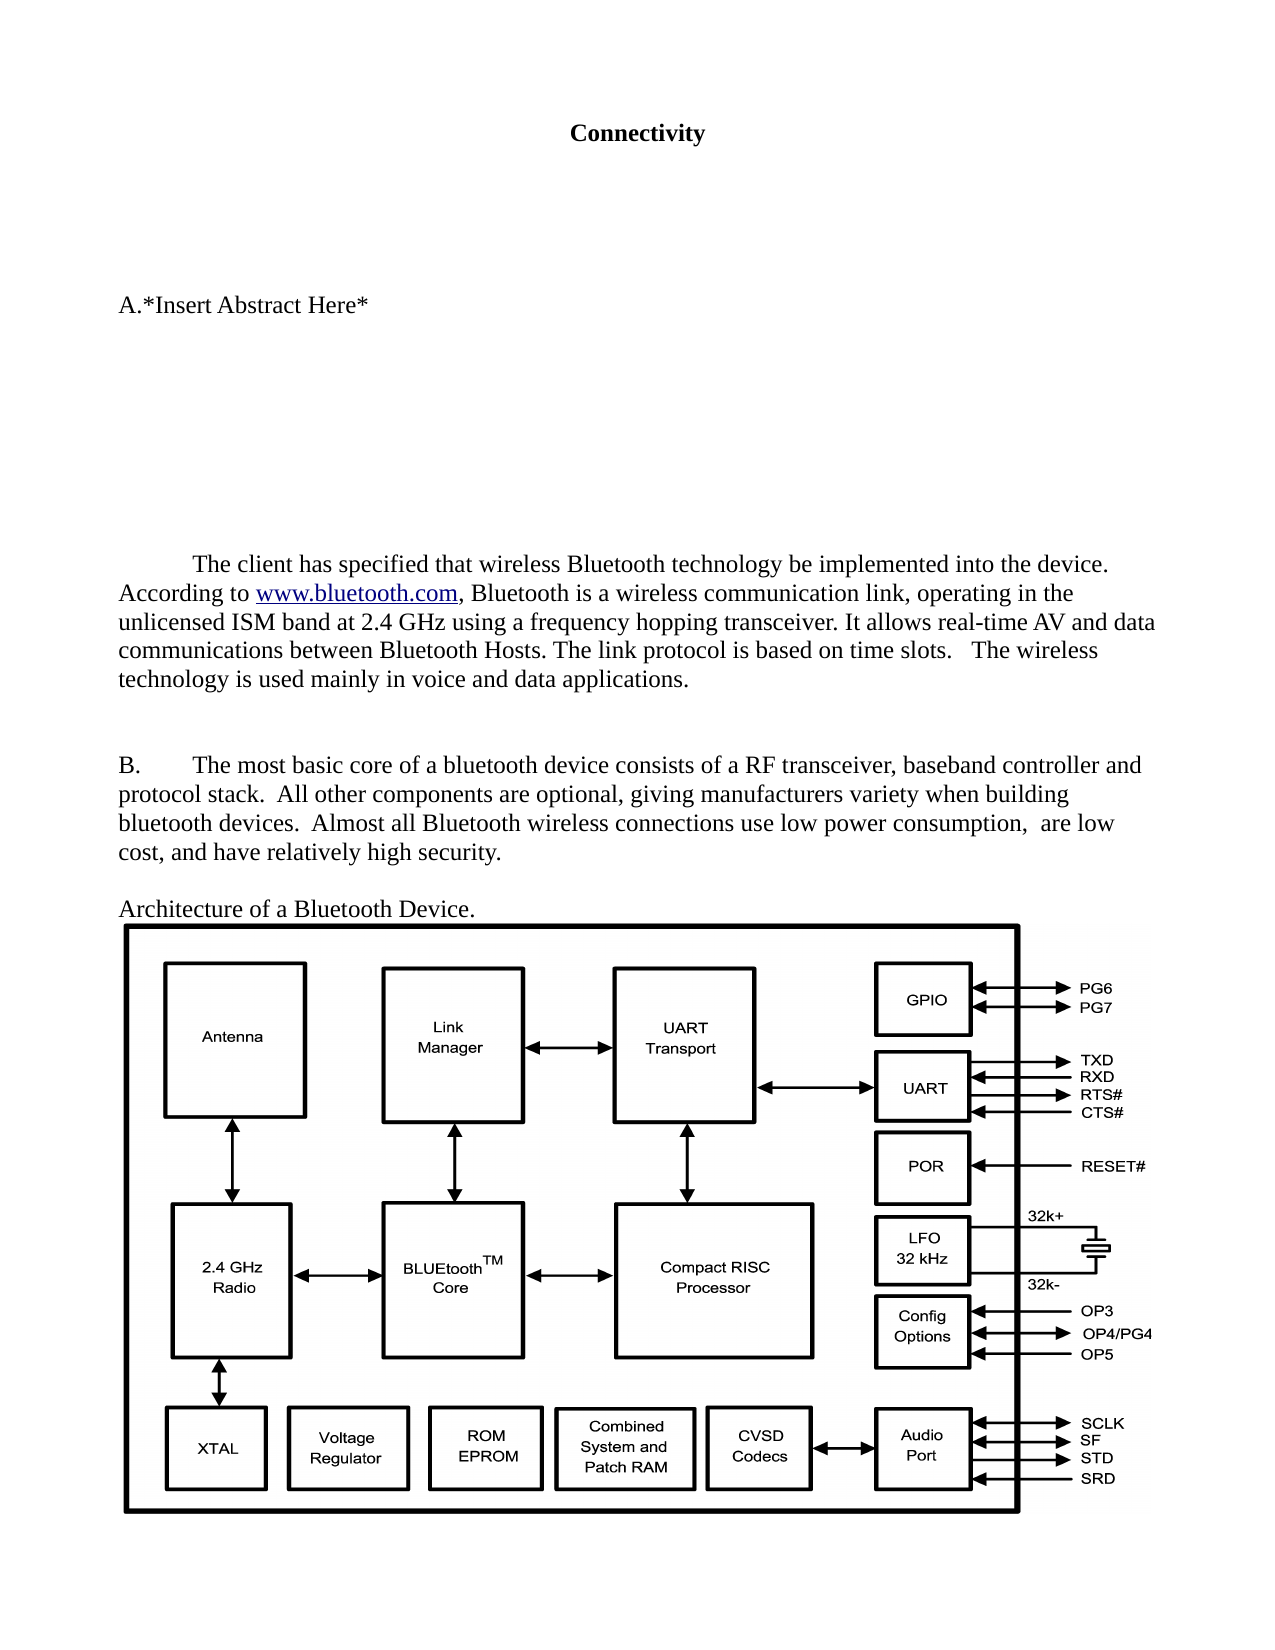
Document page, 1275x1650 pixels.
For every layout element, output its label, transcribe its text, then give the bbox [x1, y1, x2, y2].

text A.*Insert Abstract Here* [118, 291, 1157, 319]
text Connectivity [118, 118, 1157, 147]
text B. The most basic core of a bluetooth device consists of a RF transceiver, baseband controller and protocol stack. All other components are optional, giving manufacturers variety when building bluetooth devices. Almost all Bluetooth wireless connections use low power consumption, are low cost, and have relatively high security. [118, 751, 1157, 866]
text The client has specified that wireless Bluetooth technology be implemented into the device. According to www.bluetooth.com, Bluetooth is a wireless communication link, operating in the unlicensed ISM band at 2.4 GHz using a frequency hopping transceiver. It allows real-time AV and data communications between Bluetooth Hosts. The link protocol is based on time slots. The wireless technology is used mainly in voice and data applications. [118, 549, 1157, 693]
text Architecture of a Bluetooth Device. [118, 894, 1157, 923]
